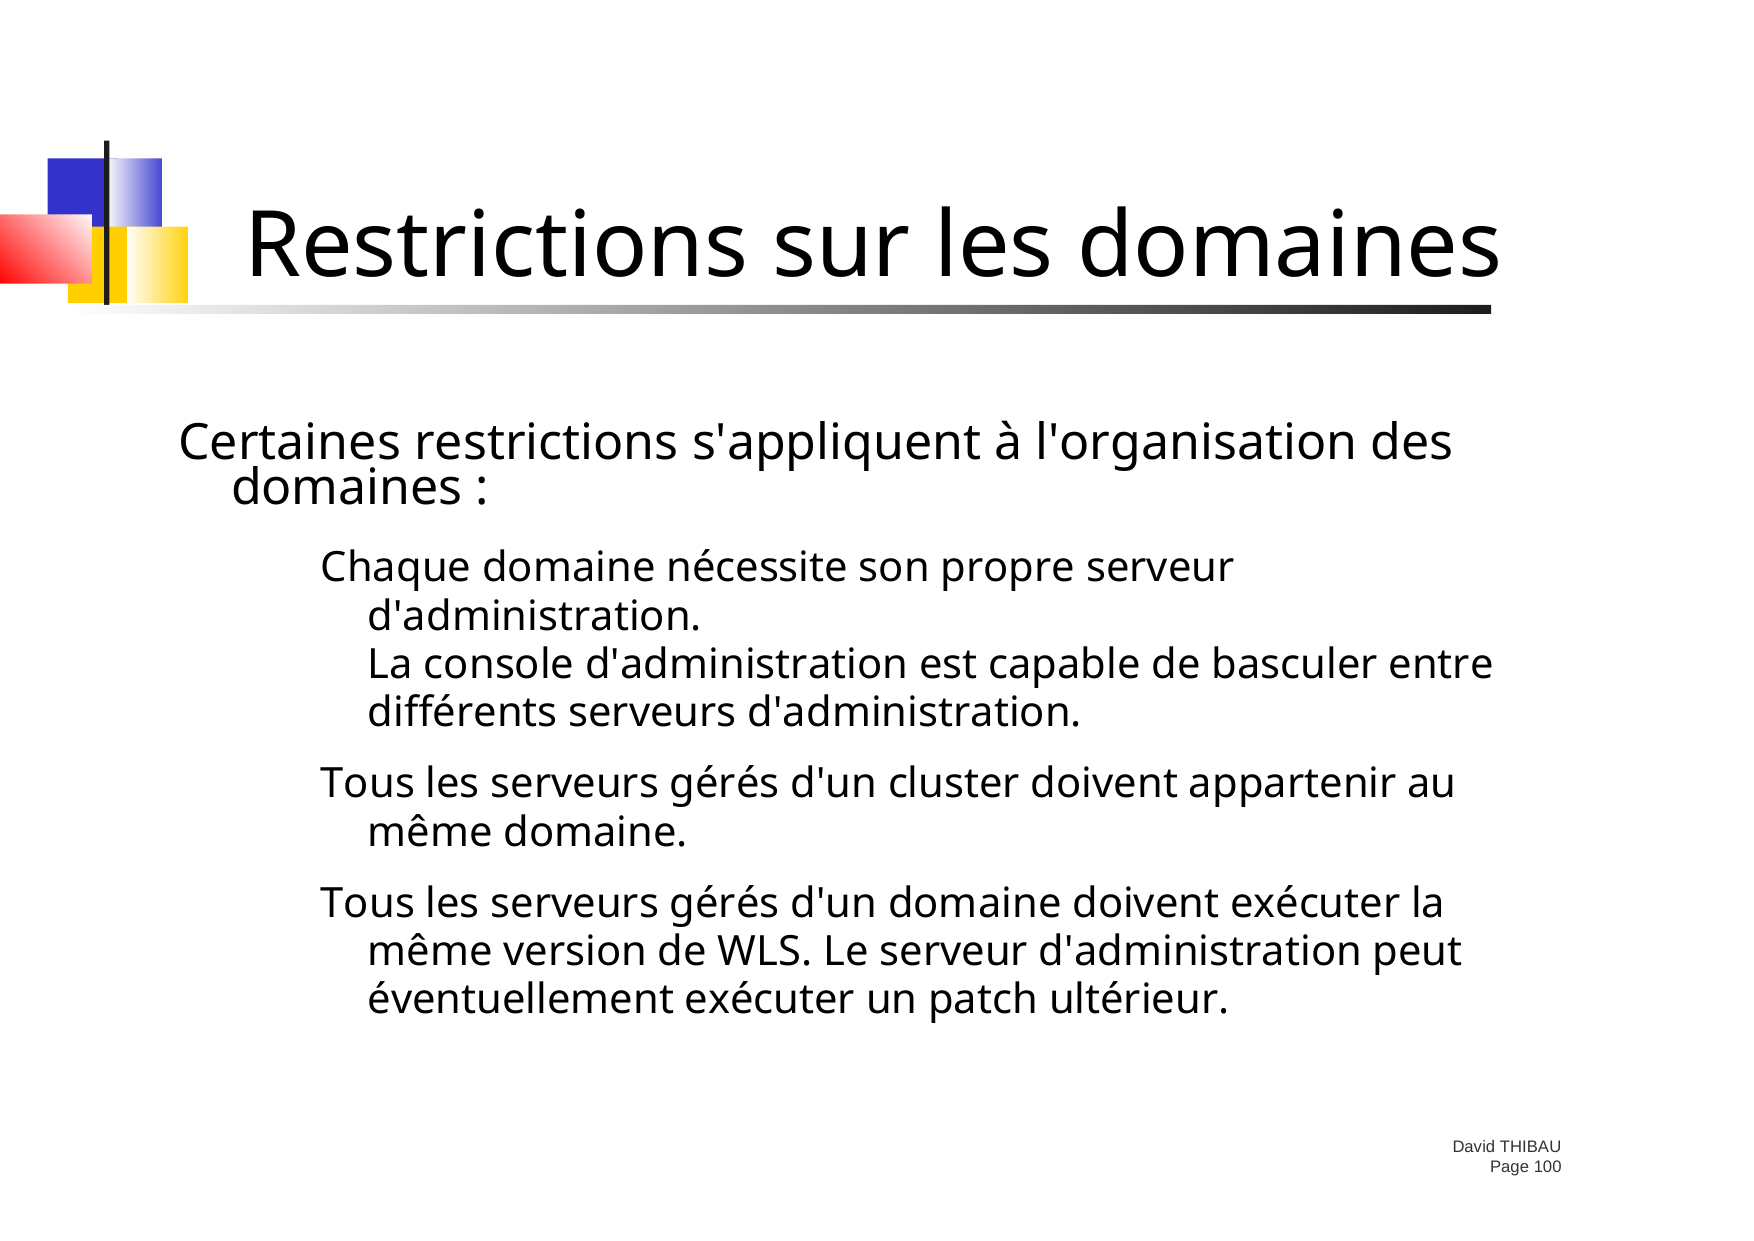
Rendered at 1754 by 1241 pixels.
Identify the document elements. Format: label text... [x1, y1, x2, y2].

list Certaines restrictions s'appliquent à l'organisation des domaines : Chaque domaine nécessite son propre serveur d'administration. La console d'administration est capable de basculer entre différents serveurs d'administration. Tous les serveurs gérés d'un cluster doivent appartenir au même domaine. Tous les serveurs gérés d'un domaine doivent exécuter la même version de WLS. Le serveur d'administration peut éventuellement exécuter un patch ultérieur. [174, 422, 1565, 1123]
title Restrictions sur les domaines [179, 147, 1569, 344]
